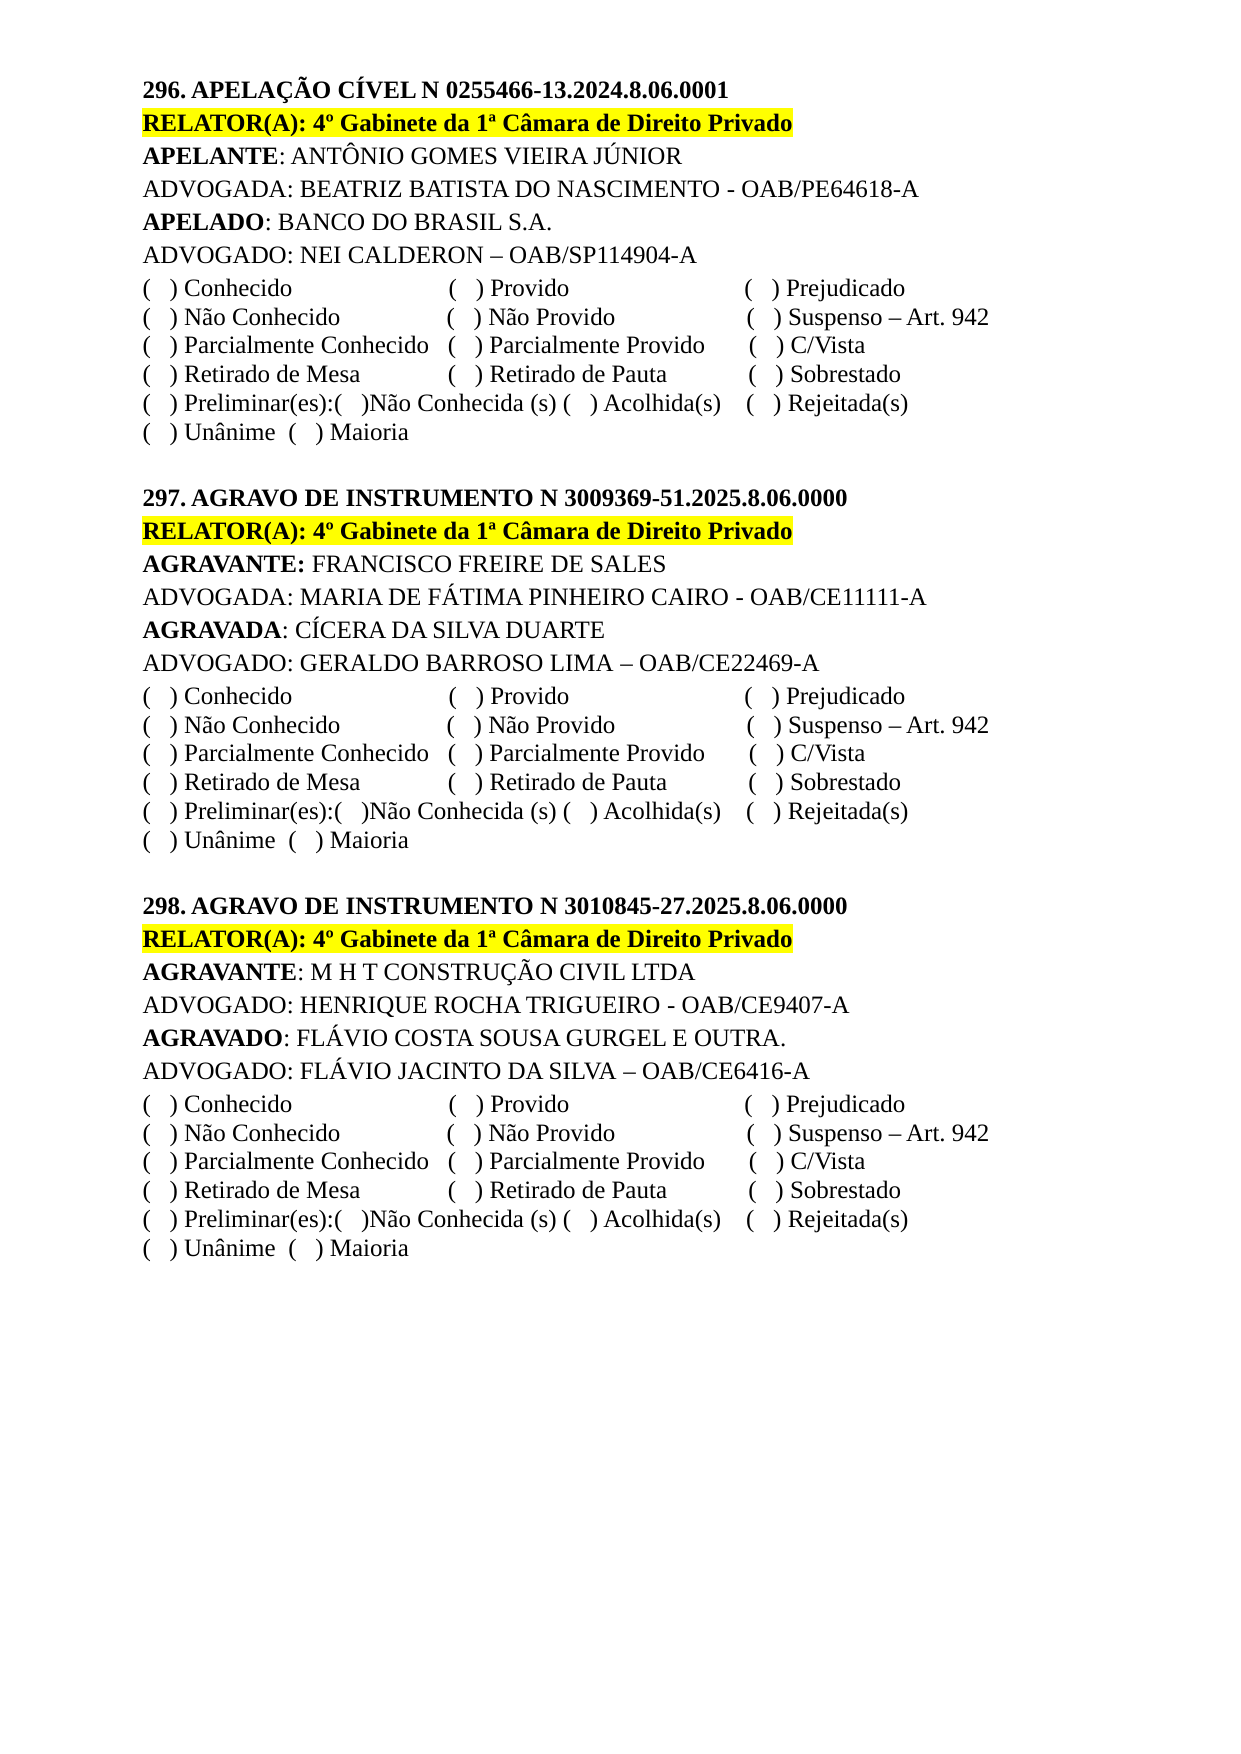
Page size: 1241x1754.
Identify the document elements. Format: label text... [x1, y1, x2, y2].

text ( ) Preliminar(es):( )Não Conhecida (s) ( ) Acolhida(s) ( ) Rejeitada(s) [142, 1204, 1158, 1233]
text ( ) Retirado de Mesa ( ) Retirado de Pauta ( ) Sobrestado [142, 1175, 1158, 1204]
text ( ) Conhecido ( ) Provido ( ) Prejudicado [142, 1089, 1141, 1118]
text ( ) Não Conhecido ( ) Não Provido ( ) Suspenso – Art. 942 [142, 710, 1158, 738]
text ( ) Retirado de Mesa ( ) Retirado de Pauta ( ) Sobrestado [142, 359, 1158, 388]
text ( ) Parcialmente Conhecido ( ) Parcialmente Provido ( ) C/Vista [142, 331, 1158, 359]
text ( ) Unânime ( ) Maioria 298. AGRAVO DE INSTRUMENTO N 3010845-27.2025.8.06.0000 RELATOR(A): 4º Gabinete da 1ª Câmara de Direito Privado AGRAVANTE: M H T CONSTRUÇÃO CIVIL LTDA ADVOGADO: HENRIQUE ROCHA TRIGUEIRO - OAB/CE9407-A AGRAVADO: FLÁVIO COSTA SOUSA GURGEL E OUTRA. ADVOGADO: FLÁVIO JACINTO DA SILVA – OAB/CE6416-A [142, 825, 1141, 1085]
text ( ) Parcialmente Conhecido ( ) Parcialmente Provido ( ) C/Vista [142, 738, 1158, 767]
text ( ) Preliminar(es):( )Não Conhecida (s) ( ) Acolhida(s) ( ) Rejeitada(s) [142, 388, 1158, 417]
text ( ) Não Conhecido ( ) Não Provido ( ) Suspenso – Art. 942 [142, 302, 1158, 331]
text ( ) Unânime ( ) Maioria 297. AGRAVO DE INSTRUMENTO N 3009369-51.2025.8.06.0000 RELATOR(A): 4º Gabinete da 1ª Câmara de Direito Privado AGRAVANTE: FRANCISCO FREIRE DE SALES ADVOGADA: MARIA DE FÁTIMA PINHEIRO CAIRO - OAB/CE11111-A AGRAVADA: CÍCERA DA SILVA DUARTE ADVOGADO: GERALDO BARROSO LIMA – OAB/CE22469-A [142, 417, 1141, 677]
text ( ) Conhecido ( ) Provido ( ) Prejudicado [142, 273, 1141, 302]
text 296. APELAÇÃO CÍVEL N 0255466-13.2024.8.06.0001 RELATOR(A): 4º Gabinete da 1ª Câmara de Direito Privado APELANTE: ANTÔNIO GOMES VIEIRA JÚNIOR ADVOGADA: BEATRIZ BATISTA DO NASCIMENTO - OAB/PE64618-A APELADO: BANCO DO BRASIL S.A. ADVOGADO: NEI CALDERON – OAB/SP114904-A [142, 75, 1141, 269]
text ( ) Retirado de Mesa ( ) Retirado de Pauta ( ) Sobrestado [142, 767, 1158, 796]
text ( ) Conhecido ( ) Provido ( ) Prejudicado [142, 681, 1141, 710]
text ( ) Unânime ( ) Maioria [142, 1233, 1141, 1327]
text ( ) Parcialmente Conhecido ( ) Parcialmente Provido ( ) C/Vista [142, 1146, 1158, 1175]
text ( ) Preliminar(es):( )Não Conhecida (s) ( ) Acolhida(s) ( ) Rejeitada(s) [142, 796, 1158, 825]
text ( ) Não Conhecido ( ) Não Provido ( ) Suspenso – Art. 942 [142, 1118, 1158, 1146]
